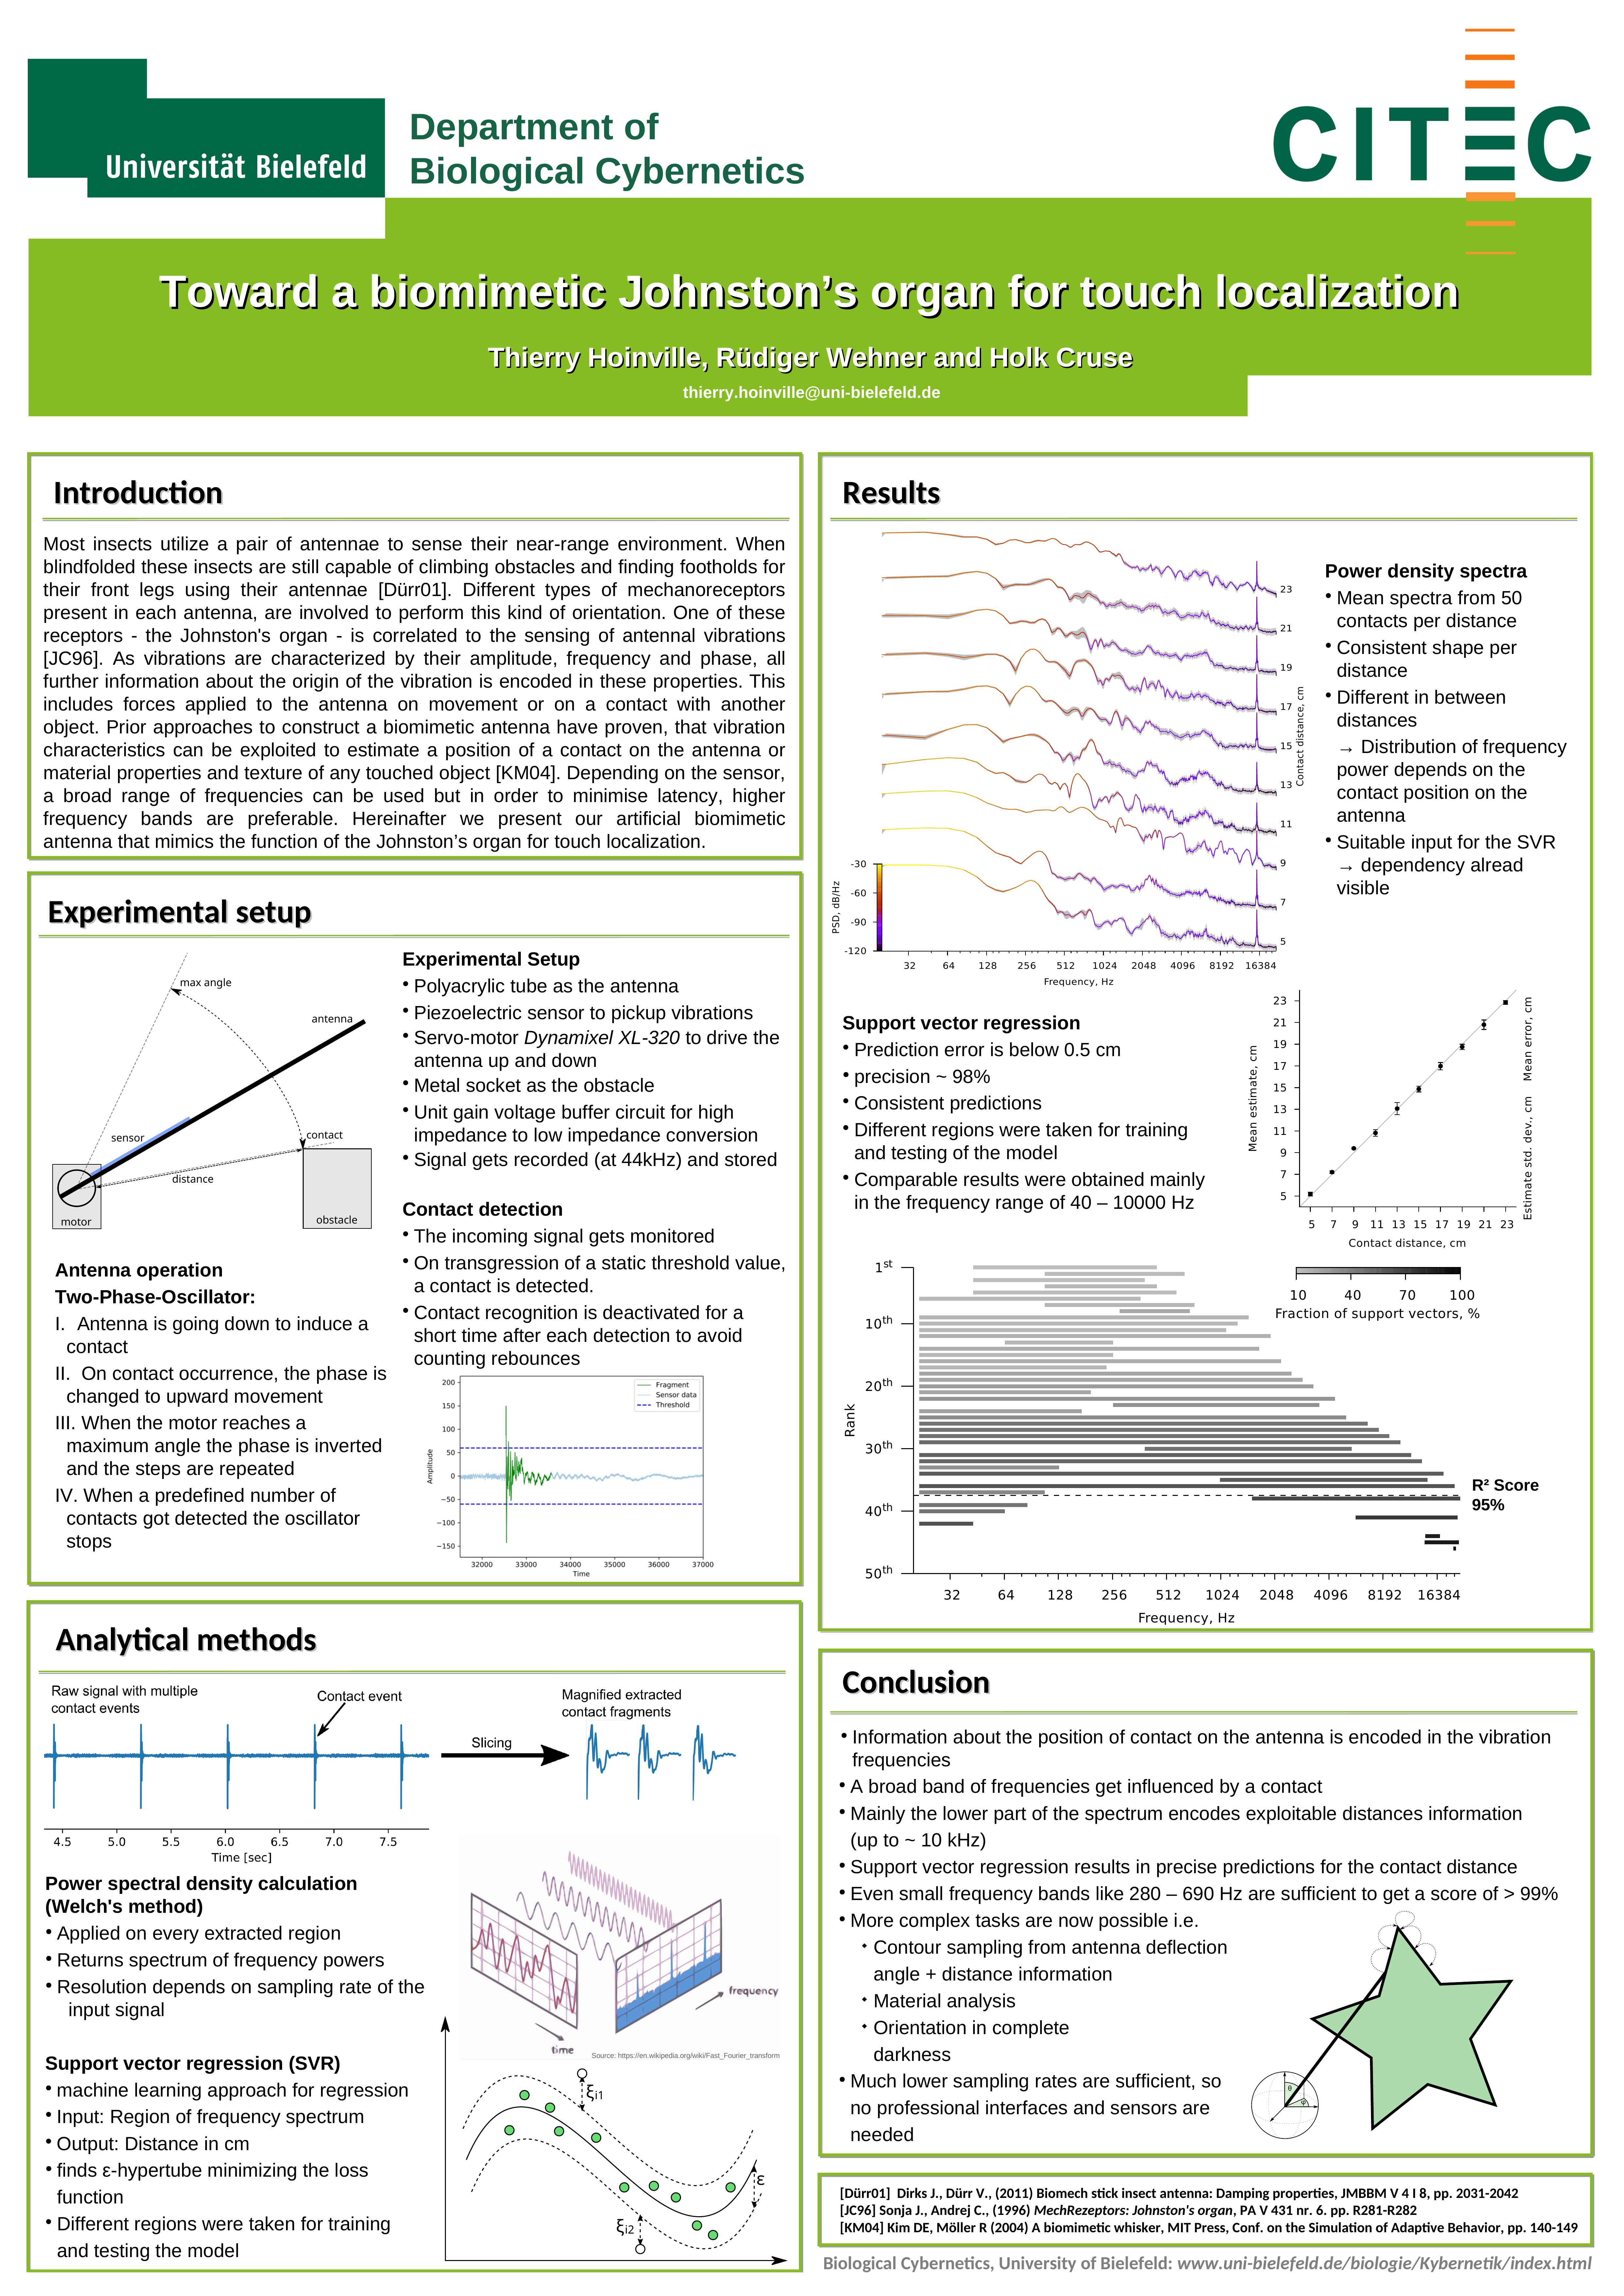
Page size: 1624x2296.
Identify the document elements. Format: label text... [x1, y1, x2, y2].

text_box Toward a biomimetic Johnston’s organ for touch localization [43, 259, 1577, 322]
text_box thierry.hoinville@uni-bielefeld.de [678, 379, 946, 404]
text_box Antenna operation Two-Phase-Oscillator: Antenna is going down to induce a contact On contact occurrence, the phase is changed to upward movement When the motor reaches a maximum angle the phase is inverted and the steps are repeated When a predefined number of contacts got detected the oscillator stops [50, 1255, 394, 1556]
text_box Introduction [48, 468, 228, 513]
text_box Results [838, 468, 946, 513]
text_box Thierry Hoinville, Rüdiger Wehner and Holk Cruse [483, 337, 1139, 375]
text_box Graduate School Research Retreat 29th of November – 30th of November 2010 [1268, 11, 1615, 54]
text_box Support vector regression Prediction error is below 0.5 cm precision ~ 98% Consistent predictions Different regions were taken for training and testing of the model Comparable results were obtained mainly in the frequency range of 40 – 10000 Hz [837, 1008, 1228, 1240]
text_box Biological Cybernetics, University of Bielefeld: www.uni-bielefeld.de/biologie/Kybernetik/index.html [818, 2248, 1624, 2276]
picture [832, 531, 1539, 1632]
text_box Experimental setup [43, 887, 317, 932]
picture [49, 950, 375, 1232]
text_box Power spectral density calculation (Welch's method) Applied on every extracted region Returns spectrum of frequency powers Resolution depends on sampling rate of the input signal Support vector regression (SVR) machine learning approach for regression Input: Region of frequency spectrum Output: Distance in cm finds ε-hypertube minimizing the loss function Different regions were taken for training and testing the model [40, 1815, 431, 2263]
text_box [28, 192, 1592, 417]
text_box [Dürr01] Dirks J., Dürr V., (2011) Biomech stick insect antenna: Damping properties, JMBBM V 4 I 8, pp. 2031-2042 [JC96] Sonja J., Andrej C., (1996) MechRezeptors: Johnston's organ, PA V 431 nr. 6. pp. R281-R282 [KM04] Kim DE, Möller R (2004) A biomimetic whisker, MIT Press, Conf. on the Simulation of Adaptive Behavior, pp. 140-149 [830, 2181, 1592, 2238]
picture [28, 58, 385, 197]
text_box Source: https://en.wikipedia.org/wiki/Fast_Fourier_transform [587, 2048, 811, 2064]
text_box Conclusion [837, 1658, 996, 1702]
picture [44, 1686, 792, 2270]
picture [1274, 54, 1593, 259]
text_box Experimental Setup Polyacrylic tube as the antenna Piezoelectric sensor to pickup vibrations Servo-motor Dynamixel XL-320 to drive the antenna up and down Metal socket as the obstacle Unit gain voltage buffer circuit for high impedance to low impedance conversion Signal gets recorded (at 44kHz) and stored Contact detection The incoming signal gets monitored On transgression of a static threshold value, a contact is detected. Contact recognition is deactivated for a short time after each detection to avoid counting rebounces [398, 944, 795, 1406]
text_box R² Score 95% [1467, 1472, 1568, 1516]
text_box Power density spectra Mean spectra from 50 contacts per distance Consistent shape per distance Different in between distances → Distribution of frequency power depends on the contact position on the antenna Suitable input for the SVR → dependency alread visible [1320, 556, 1579, 962]
text_box Information about the position of contact on the antenna is encoded in the vibration frequencies A broad band of frequencies get influenced by a contact Mainly the lower part of the spectrum encodes exploitable distances information (up to ~ 10 kHz) Support vector regression results in precise predictions for the contact distance Even small frequency bands like 280 – 690 Hz are sufficient to get a score of > 99% More complex tasks are now possible i.e. Contour sampling from antenna deflection angle + distance information Material analysis Orientation in complete darkness Much lower sampling rates are sufficient, so no professional interfaces and sensors are needed [834, 1722, 1579, 2070]
picture [1250, 1911, 1514, 2140]
text_box Analytical methods [51, 1615, 322, 1660]
text_box Most insects utilize a pair of antennae to sense their near-range environment. When blindfolded these insects are still capable of climbing obstacles and finding footholds for their front legs using their antennae [Dürr01]. Different types of mechanoreceptors present in each antenna, are involved to perform this kind of orientation. One of these receptors - the Johnston's organ - is correlated to the sensing of antennal vibrations [JC96]. As vibrations are characterized by their amplitude, frequency and phase, all further information about the origin of the vibration is encoded in these properties. This includes forces applied to the antenna on movement or on a contact with another object. Prior approaches to construct a biomimetic antenna have proven, that vibration characteristics can be exploited to estimate a position of a contact on the antenna or material properties and texture of any touched object [KM04]. Depending on the sensor, a broad range of frequencies can be used but in order to minimise latency, higher frequency bands are preferable. Hereinafter we present our artificial biomimetic antenna that mimics the function of the Johnston’s organ for touch localization. [39, 529, 792, 861]
picture [421, 1406, 734, 1582]
text_box Department of Biological Cybernetics [404, 100, 1061, 194]
